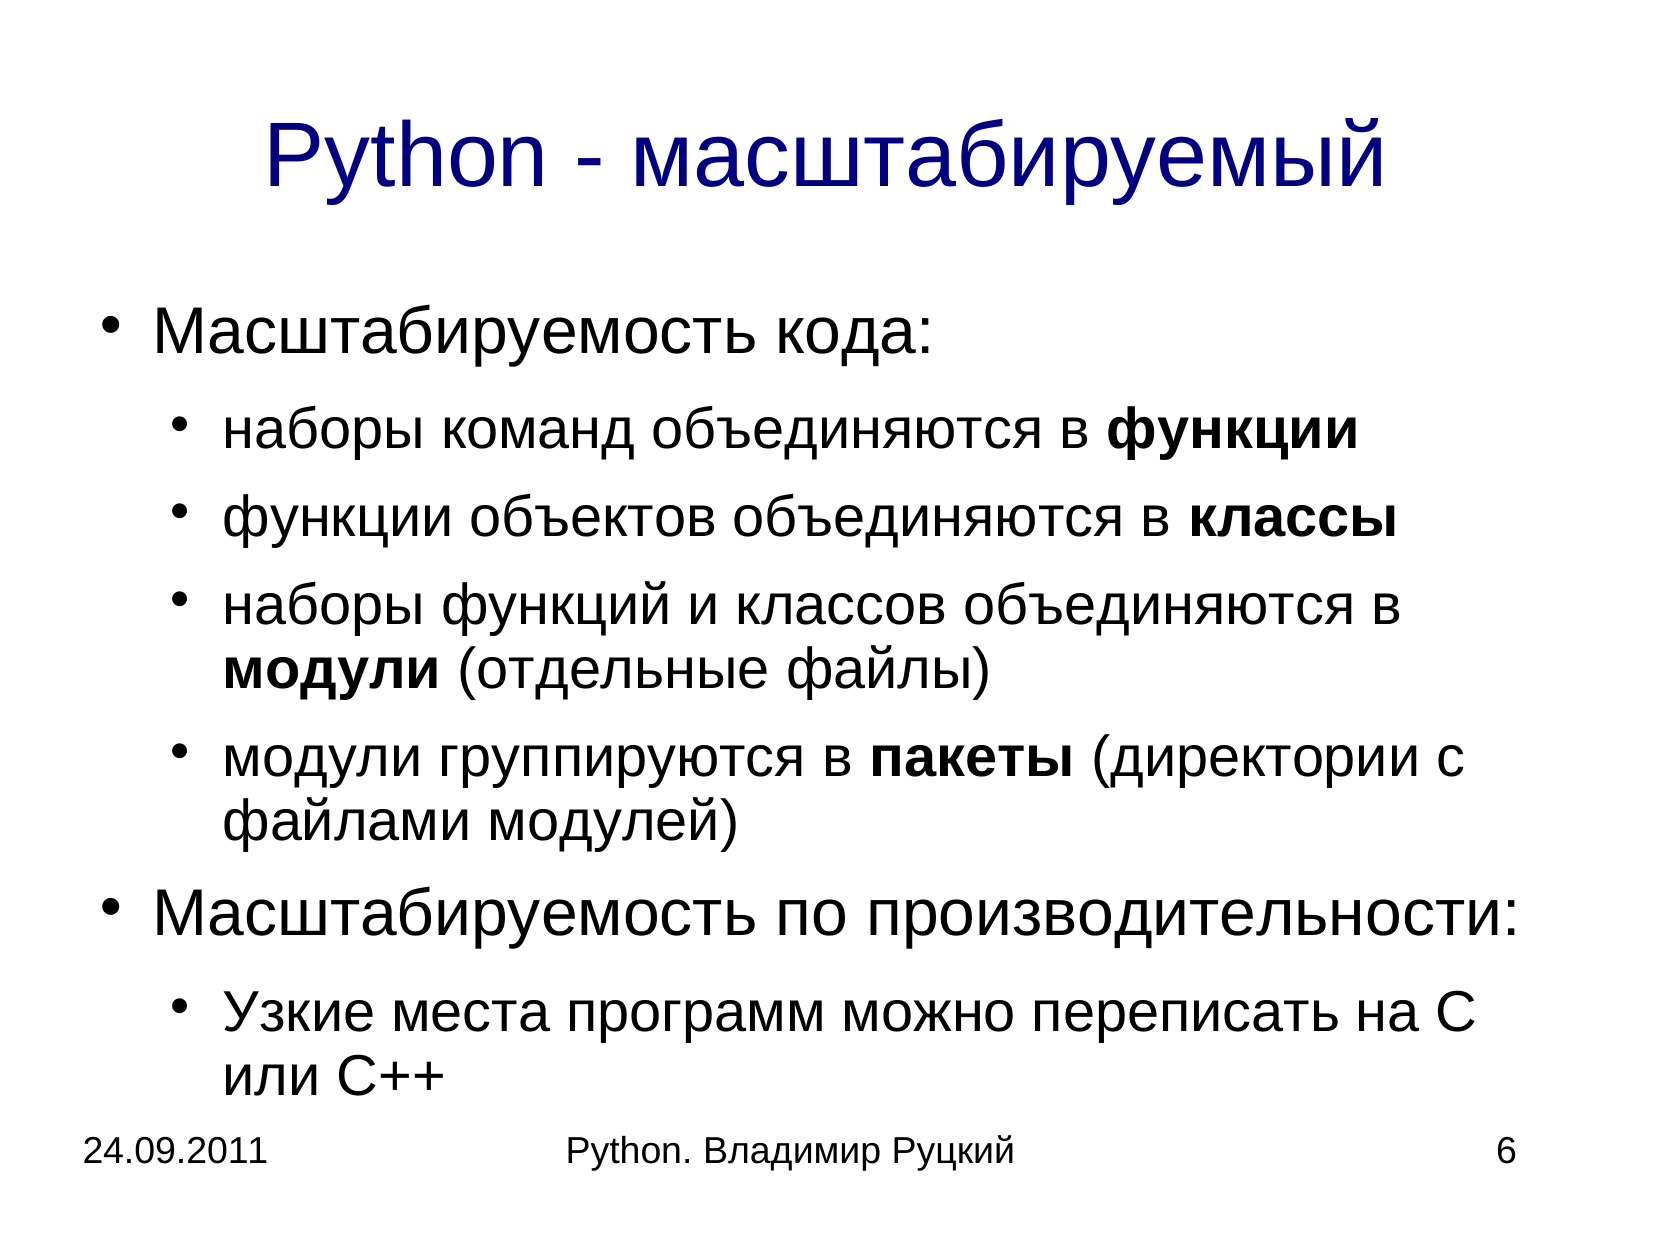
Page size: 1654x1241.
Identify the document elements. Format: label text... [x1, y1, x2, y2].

title Python - масштабируемый [82, 49, 1571, 257]
list Масштабируемость кода: наборы команд объединяются в функции функции объектов объединяются в классы наборы функций и классов объединяются в модули (отдельные файлы) модули группируются в пакеты (директории с файлами модулей) Масштабируемость по производительности: Узкие места программ можно переписать на C или C++ [82, 290, 1571, 1109]
